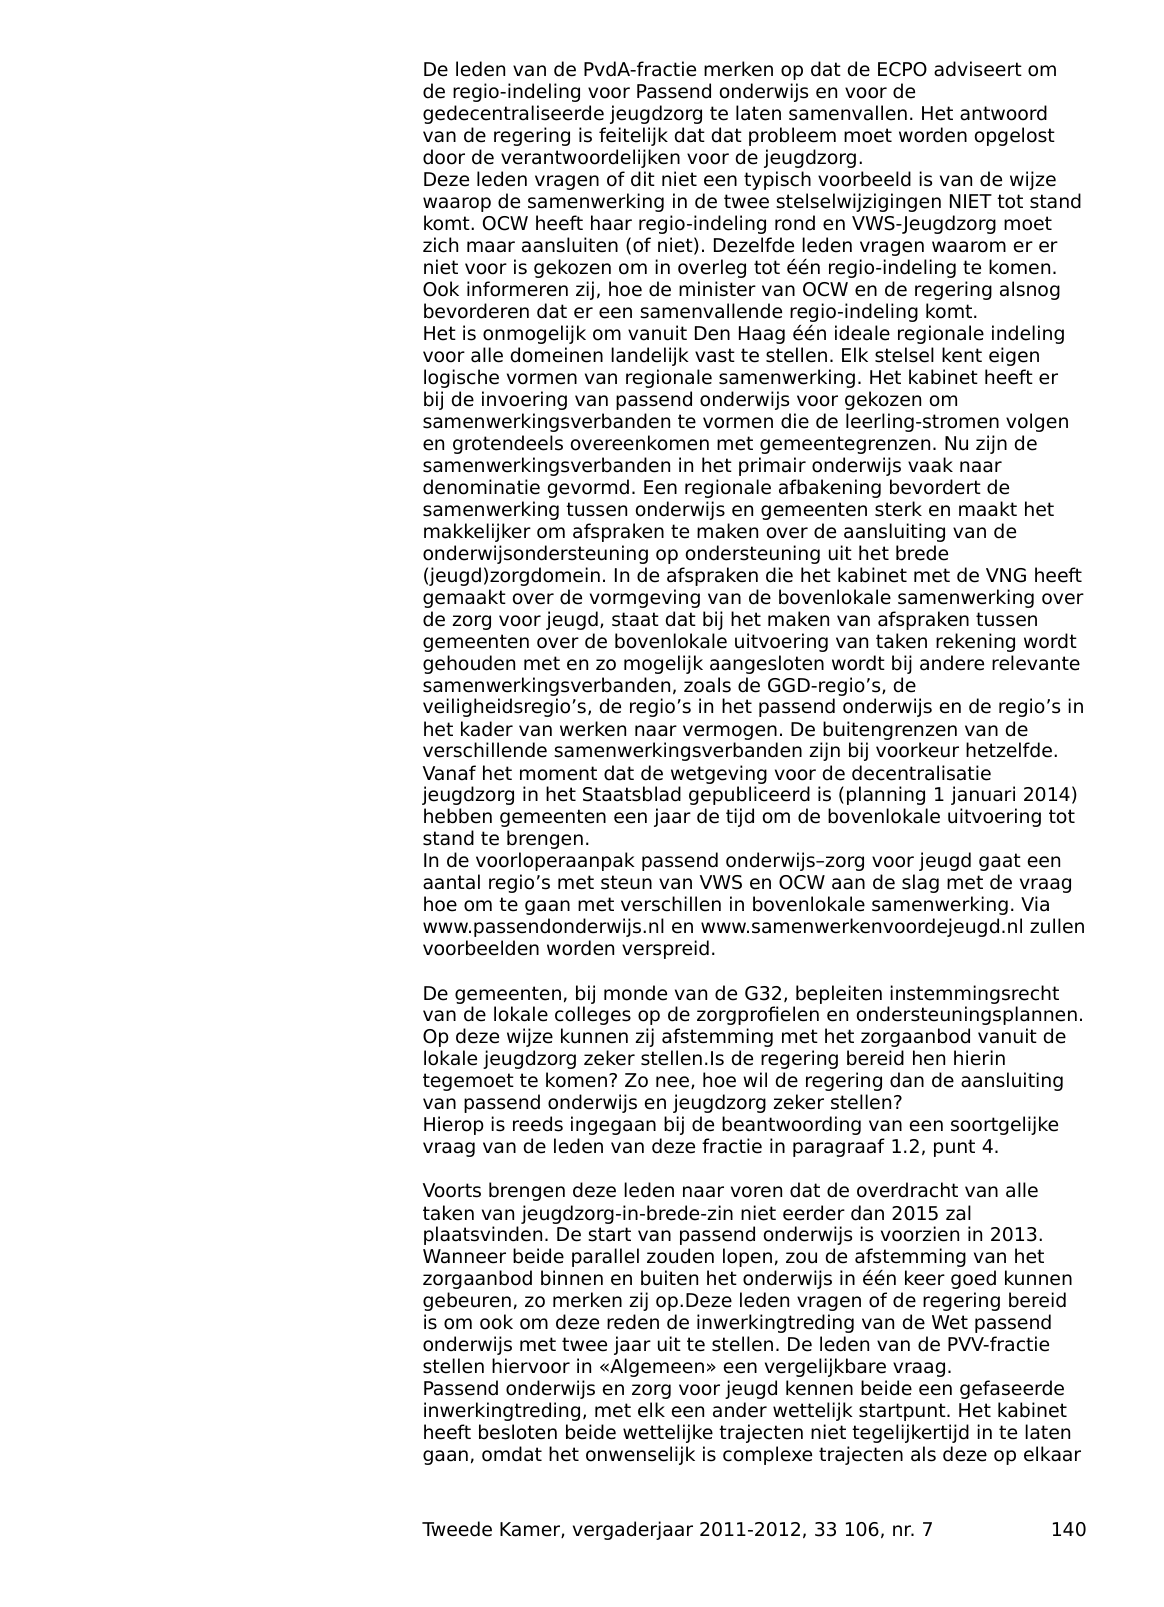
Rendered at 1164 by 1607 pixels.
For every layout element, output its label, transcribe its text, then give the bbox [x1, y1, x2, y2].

text De leden van de PvdA-fractie merken op dat de ECPO adviseert om de regio-indeling voor Passend onderwijs en voor de gedecentraliseerde jeugdzorg te laten samenvallen. Het antwoord van de regering is feitelijk dat dat probleem moet worden opgelost door de verantwoordelijken voor de jeugdzorg. [422, 59, 1087, 169]
text Deze leden vragen of dit niet een typisch voorbeeld is van de wijze waarop de samenwerking in de twee stelselwijzigingen NIET tot stand komt. OCW heeft haar regio-indeling rond en VWS-Jeugdzorg moet zich maar aansluiten (of niet). Dezelfde leden vragen waarom er er niet voor is gekozen om in overleg tot één regio-indeling te komen. Ook informeren zij, hoe de minister van OCW en de regering alsnog bevorderen dat er een samenvallende regio-indeling komt. [422, 169, 1087, 323]
text Passend onderwijs en zorg voor jeugd kennen beide een gefaseerde inwerkingtreding, met elk een ander wettelijk startpunt. Het kabinet heeft besloten beide wettelijke trajecten niet tegelijkertijd in te laten gaan, omdat het onwenselijk is complexe trajecten als deze op elkaar [422, 1378, 1087, 1466]
text De gemeenten, bij monde van de G32, bepleiten instemmingsrecht van de lokale colleges op de zorgprofielen en ondersteuningsplannen. Op deze wijze kunnen zij afstemming met het zorgaanbod vanuit de lokale jeugdzorg zeker stellen.Is de regering bereid hen hierin tegemoet te komen? Zo nee, hoe wil de regering dan de aansluiting van passend onderwijs en jeugdzorg zeker stellen? [422, 982, 1087, 1114]
text In de voorloperaanpak passend onderwijs–zorg voor jeugd gaat een aantal regio’s met steun van VWS en OCW aan de slag met de vraag hoe om te gaan met verschillen in bovenlokale samenwerking. Via www.passendonderwijs.nl en www.samenwerkenvoordejeugd.nl zullen voorbeelden worden verspreid. [422, 850, 1087, 960]
text Hierop is reeds ingegaan bij de beantwoording van een soortgelijke vraag van de leden van deze fractie in paragraaf 1.2, punt 4. [422, 1114, 1087, 1158]
text Voorts brengen deze leden naar voren dat de overdracht van alle taken van jeugdzorg-in-brede-zin niet eerder dan 2015 zal plaatsvinden. De start van passend onderwijs is voorzien in 2013. Wanneer beide parallel zouden lopen, zou de afstemming van het zorgaanbod binnen en buiten het onderwijs in één keer goed kunnen gebeuren, zo merken zij op.Deze leden vragen of de regering bereid is om ook om deze reden de inwerkingtreding van de Wet passend onderwijs met twee jaar uit te stellen. De leden van de PVV-fractie stellen hiervoor in «Algemeen» een vergelijkbare vraag. [422, 1180, 1087, 1378]
text Het is onmogelijk om vanuit Den Haag één ideale regionale indeling voor alle domeinen landelijk vast te stellen. Elk stelsel kent eigen logische vormen van regionale samenwerking. Het kabinet heeft er bij de invoering van passend onderwijs voor gekozen om samenwerkingsverbanden te vormen die de leerling-stromen volgen en grotendeels overeenkomen met gemeentegrenzen. Nu zijn de samenwerkingsverbanden in het primair onderwijs vaak naar denominatie gevormd. Een regionale afbakening bevordert de samenwerking tussen onderwijs en gemeenten sterk en maakt het makkelijker om afspraken te maken over de aansluiting van de onderwijsondersteuning op ondersteuning uit het brede (jeugd)zorgdomein. In de afspraken die het kabinet met de VNG heeft gemaakt over de vormgeving van de bovenlokale samenwerking over de zorg voor jeugd, staat dat bij het maken van afspraken tussen gemeenten over de bovenlokale uitvoering van taken rekening wordt gehouden met en zo mogelijk aangesloten wordt bij andere relevante samenwerkingsverbanden, zoals de GGD-regio’s, de veiligheidsregio’s, de regio’s in het passend onderwijs en de regio’s in het kader van werken naar vermogen. De buitengrenzen van de verschillende samenwerkingsverbanden zijn bij voorkeur hetzelfde. Vanaf het moment dat de wetgeving voor de decentralisatie jeugdzorg in het Staatsblad gepubliceerd is (planning 1 januari 2014) hebben gemeenten een jaar de tijd om de bovenlokale uitvoering tot stand te brengen. [422, 323, 1087, 850]
